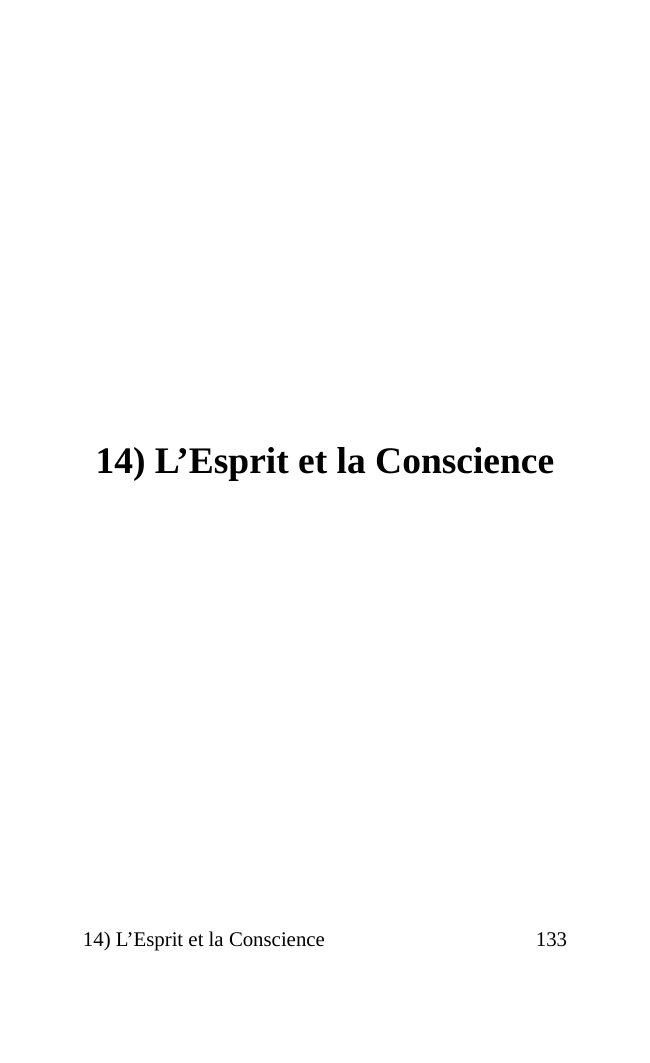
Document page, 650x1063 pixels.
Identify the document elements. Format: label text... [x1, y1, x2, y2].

subtitle 14) L’Esprit et la Conscience [83, 438, 567, 481]
